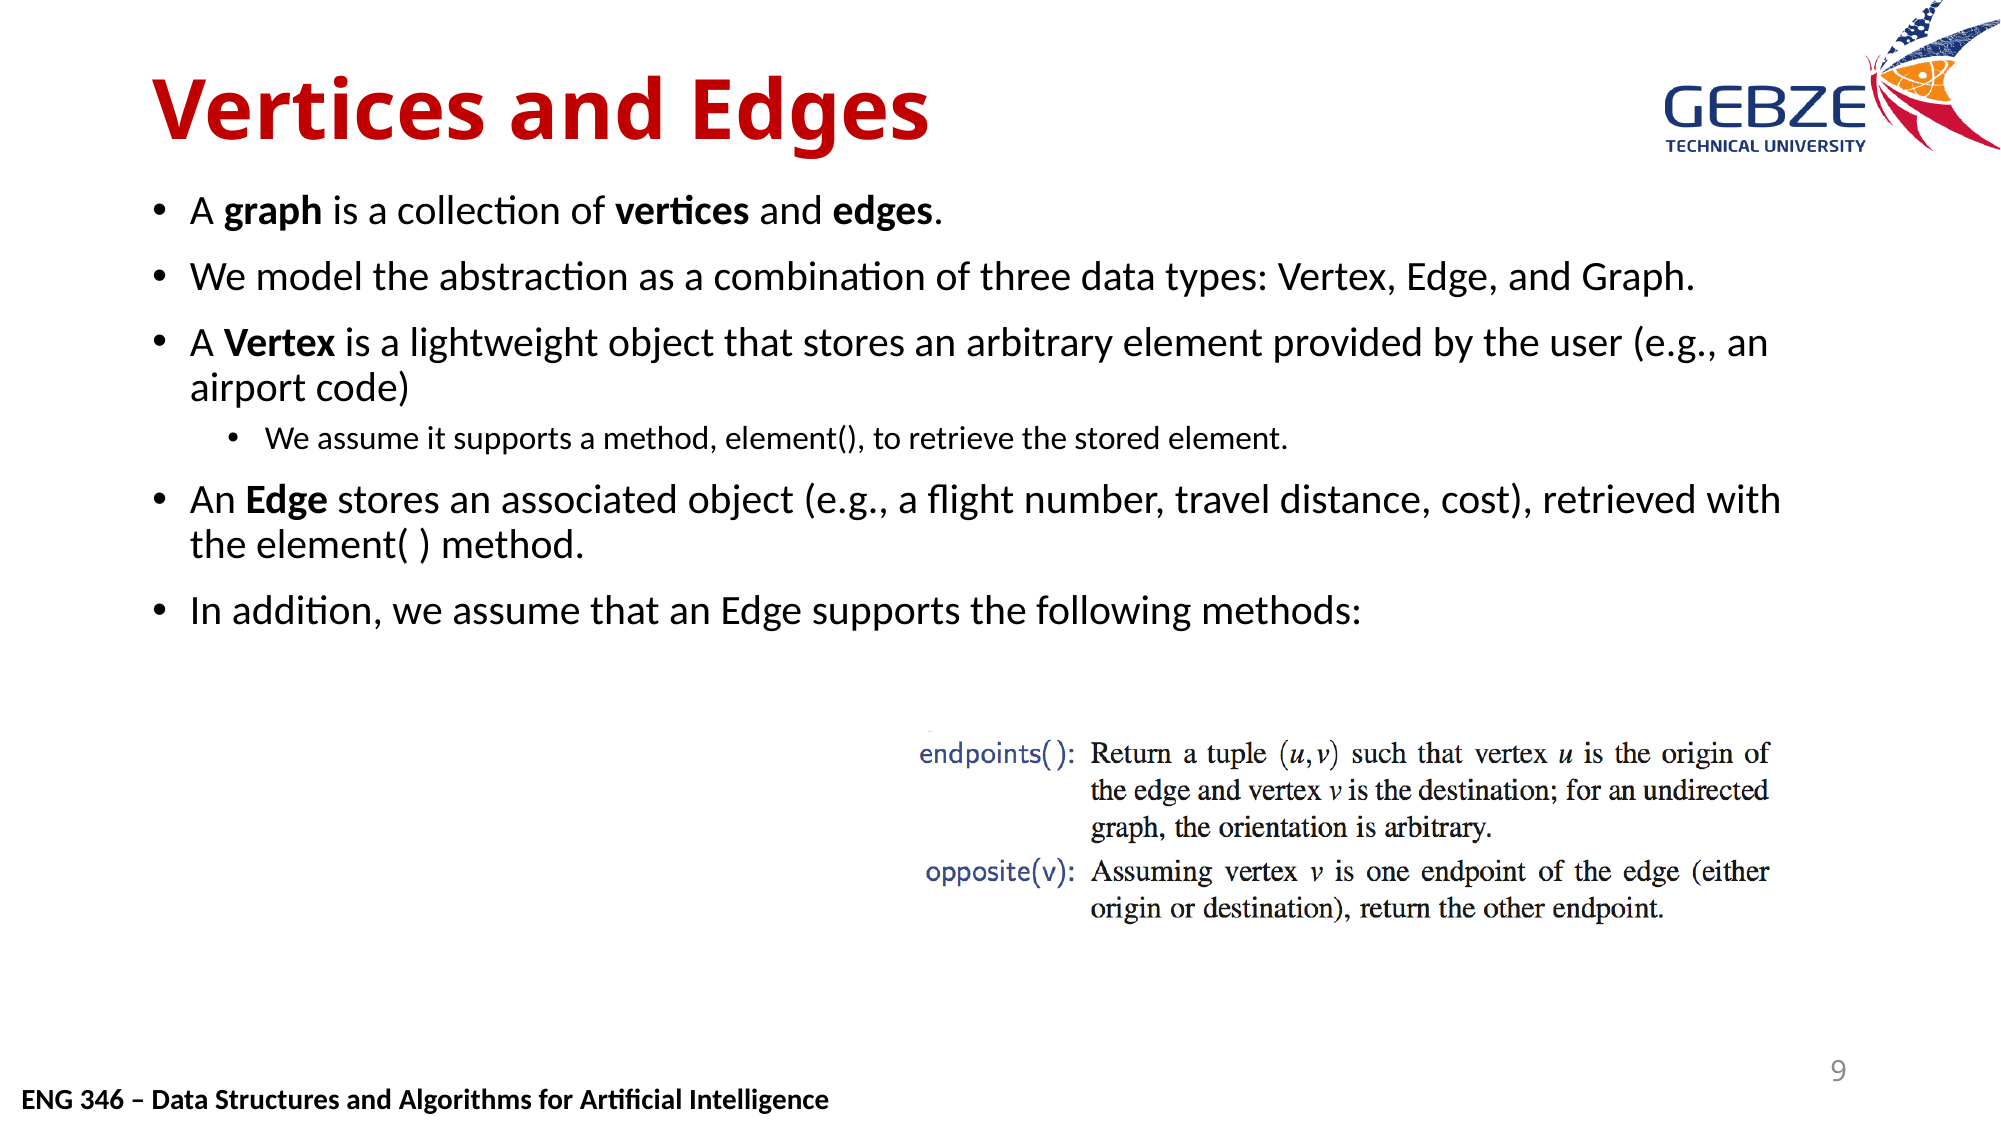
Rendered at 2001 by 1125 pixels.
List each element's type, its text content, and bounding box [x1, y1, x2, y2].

picture [894, 731, 1780, 929]
picture [1665, 0, 2001, 152]
title Vertices and Edges [137, 59, 1863, 166]
list A graph is a collection of vertices and edges. We model the abstraction as a combination of three data types: Vertex, Edge, and Graph. A Vertex is a lightweight object that stores an arbitrary element provided by the user (e.g., an airport code) We assume it supports a method, element(), to retrieve the stored element. An Edge stores an associated object (e.g., a flight number, travel distance, cost), retrieved with the element( ) method. In addition, we assume that an Edge supports the following methods: [137, 181, 1863, 1013]
slide_number [1412, 1042, 1863, 1103]
